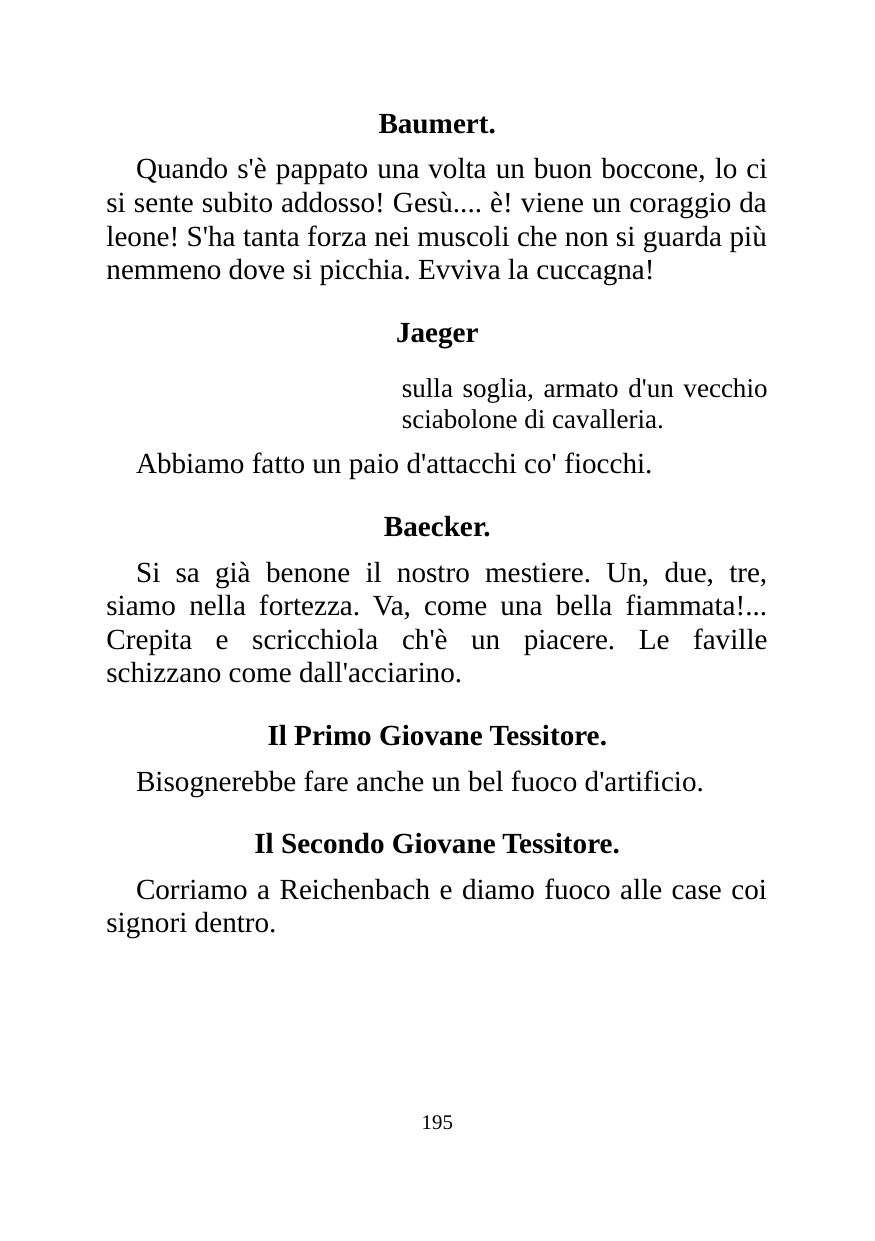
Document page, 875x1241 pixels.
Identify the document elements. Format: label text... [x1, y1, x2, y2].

text Jaeger [106, 315, 768, 349]
text Si sa già benone il nostro mestiere. Un, due, tre, siamo nella fortezza. Va, come una bella fiammata!... Crepita e scricchiola ch'è un piacere. Le faville schizzano come dall'acciarino. [106, 555, 768, 689]
text Corriamo a Reichenbach e diamo fuoco alle case coi signori dentro. [106, 872, 768, 939]
text sulla soglia, armato d'un vecchio sciabolone di cavalleria. [402, 372, 768, 434]
text Baecker. [106, 509, 768, 543]
text Bisognerebbe fare anche un bel fuoco d'artificio. [106, 764, 768, 797]
text Il Primo Giovane Tessitore. [106, 718, 768, 752]
text Baumert. [106, 106, 768, 140]
text Quando s'è pappato una volta un buon boccone, lo ci si sente subito addosso! Gesù.... è! viene un coraggio da leone! S'ha tanta forza nei muscoli che non si guarda più nemmeno dove si picchia. Evviva la cuccagna! [106, 152, 768, 286]
text Il Secondo Giovane Tessitore. [106, 827, 768, 860]
text Abbiamo fatto un paio d'attacchi co' fiocchi. [106, 446, 768, 480]
